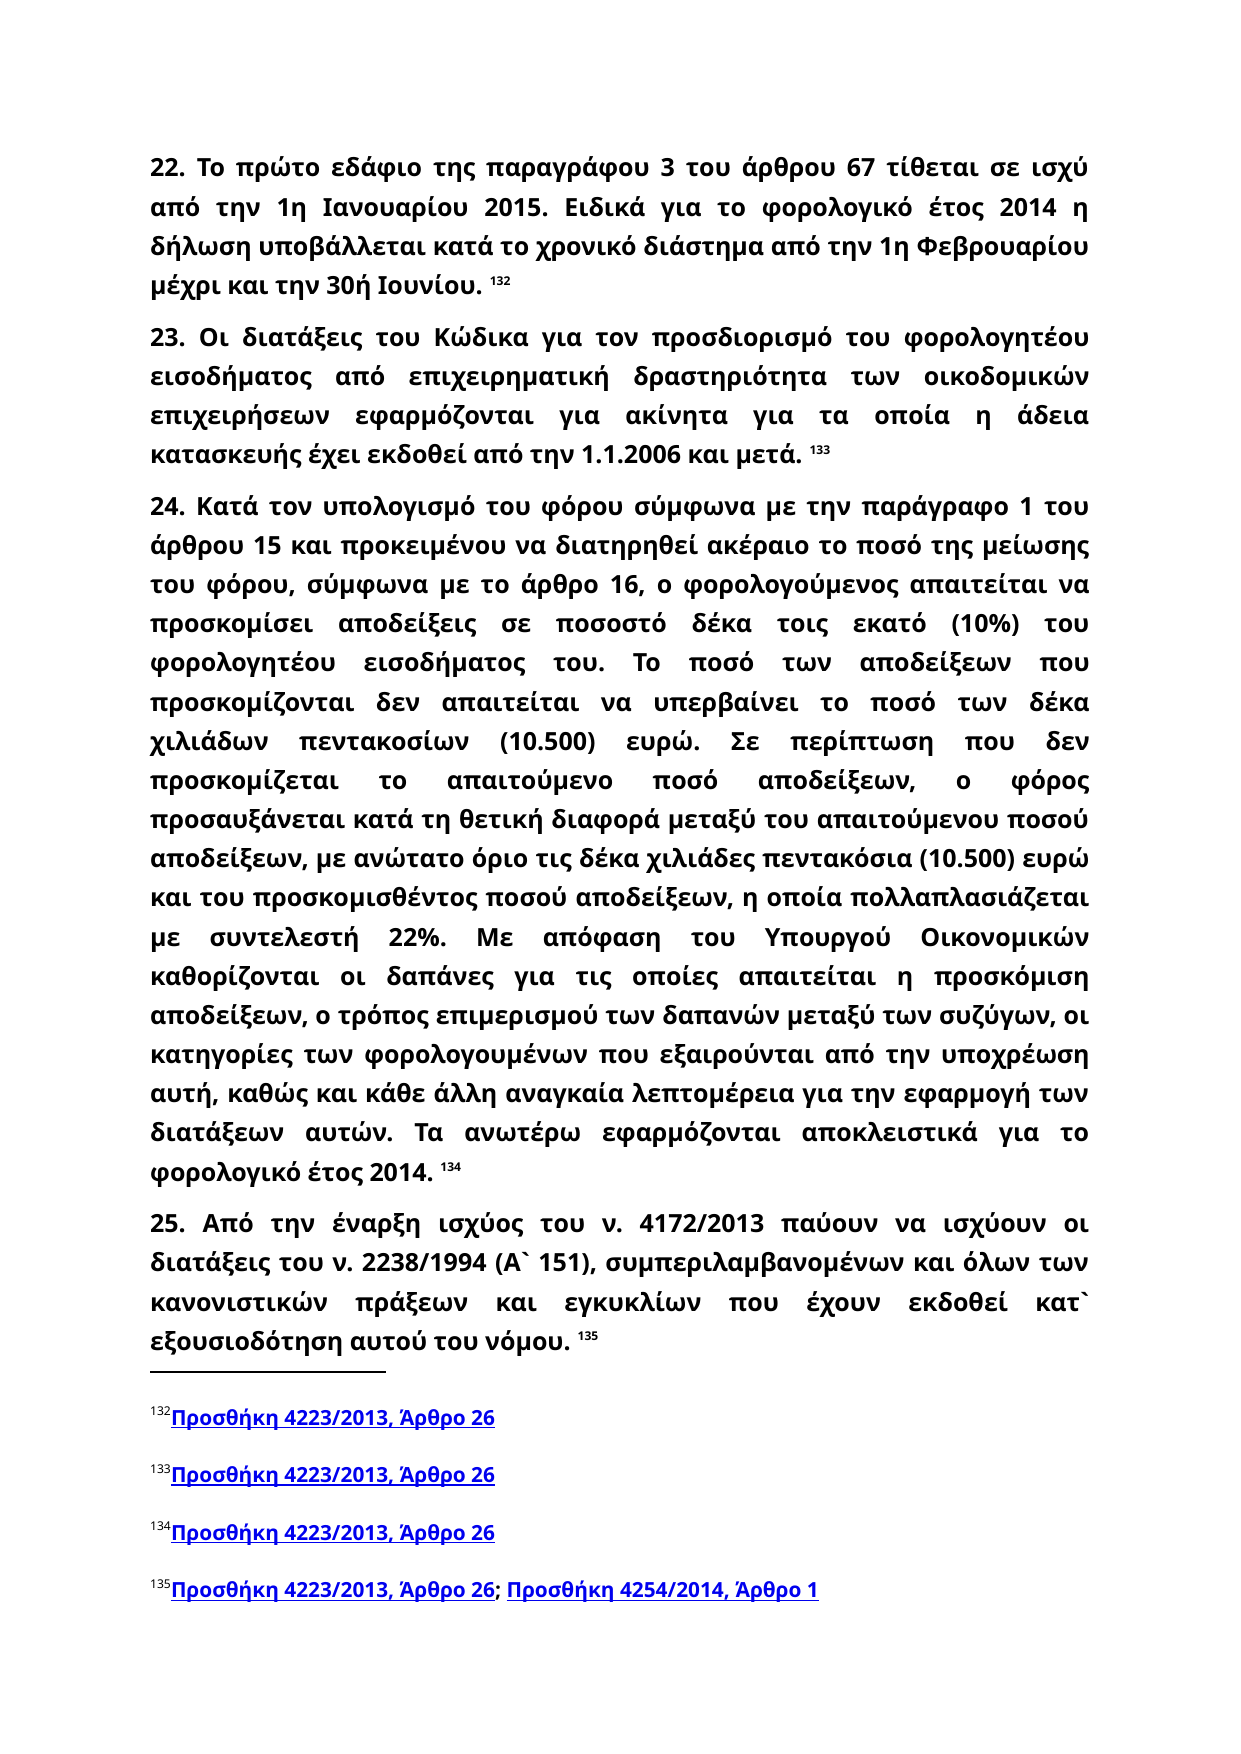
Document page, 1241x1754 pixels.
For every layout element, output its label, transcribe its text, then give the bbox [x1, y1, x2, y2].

text 25. Από την έναρξη ισχύος του ν. 4172/2013 παύουν να ισχύουν οι διατάξεις του ν. 2238/1994 (Α` 151), συμπεριλαμβανομένων και όλων των κανονιστικών πράξεων και εγκυκλίων που έχουν εκδοθεί κατ` εξουσιοδότηση αυτού του νόμου. [150, 1206, 1090, 1357]
text 24. Κατά τον υπολογισμό του φόρου σύμφωνα με την παράγραφο 1 του άρθρου 15 και προκειμένου να διατηρηθεί ακέραιο το ποσό της μείωσης του φόρου, σύμφωνα με το άρθρο 16, ο φορολογούμενος απαιτείται να προσκομίσει αποδείξεις σε ποσοστό δέκα τοις εκατό (10%) του φορολογητέου εισοδήματος του. Το ποσό των αποδείξεων που προσκομίζονται δεν απαιτείται να υπερβαίνει το ποσό των δέκα χιλιάδων πεντακοσίων (10.500) ευρώ. Σε περίπτωση που δεν προσκομίζεται το απαιτούμενο ποσό αποδείξεων, ο φόρος προσαυξάνεται κατά τη θετική διαφορά μεταξύ του απαιτούμενου ποσού αποδείξεων, με ανώτατο όριο τις δέκα χιλιάδες πεντακόσια (10.500) ευρώ και του προσκομισθέντος ποσού αποδείξεων, η οποία πολλαπλασιάζεται με συντελεστή 22%. Με απόφαση του Υπουργού Οικονομικών καθορίζονται οι δαπάνες για τις οποίες απαιτείται η προσκόμιση αποδείξεων, ο τρόπος επιμερισμού των δαπανών μεταξύ των συζύγων, οι κατηγορίες των φορολογουμένων που εξαιρούνται από την υποχρέωση αυτή, καθώς και κάθε άλλη αναγκαία λεπτομέρεια για την εφαρμογή των διατάξεων αυτών. Τα ανωτέρω εφαρμόζονται αποκλειστικά για το φορολογικό έτος 2014. [150, 488, 1090, 1188]
text Προσθήκη 4223/2013, Άρθρο 26 [150, 1460, 1090, 1489]
text 22. Το πρώτο εδάφιο της παραγράφου 3 του άρθρου 67 τίθεται σε ισχύ από την 1η Ιανουαρίου 2015. Ειδικά για το φορολογικό έτος 2014 η δήλωση υποβάλλεται κατά το χρονικό διάστημα από την 1η Φεβρουαρίου μέχρι και την 30ή Ιουνίου. [150, 150, 1090, 302]
text Προσθήκη 4223/2013, Άρθρο 26; Προσθήκη 4254/2014, Άρθρο 1 [150, 1576, 1090, 1604]
text 23. Οι διατάξεις του Κώδικα για τον προσδιορισμό του φορολογητέου εισοδήματος από επιχειρηματική δραστηριότητα των οικοδομικών επιχειρήσεων εφαρμόζονται για ακίνητα για τα οποία η άδεια κατασκευής έχει εκδοθεί από την 1.1.2006 και μετά. [150, 319, 1090, 471]
text Προσθήκη 4223/2013, Άρθρο 26 [150, 1518, 1090, 1546]
text Προσθήκη 4223/2013, Άρθρο 26 [150, 1403, 1090, 1431]
